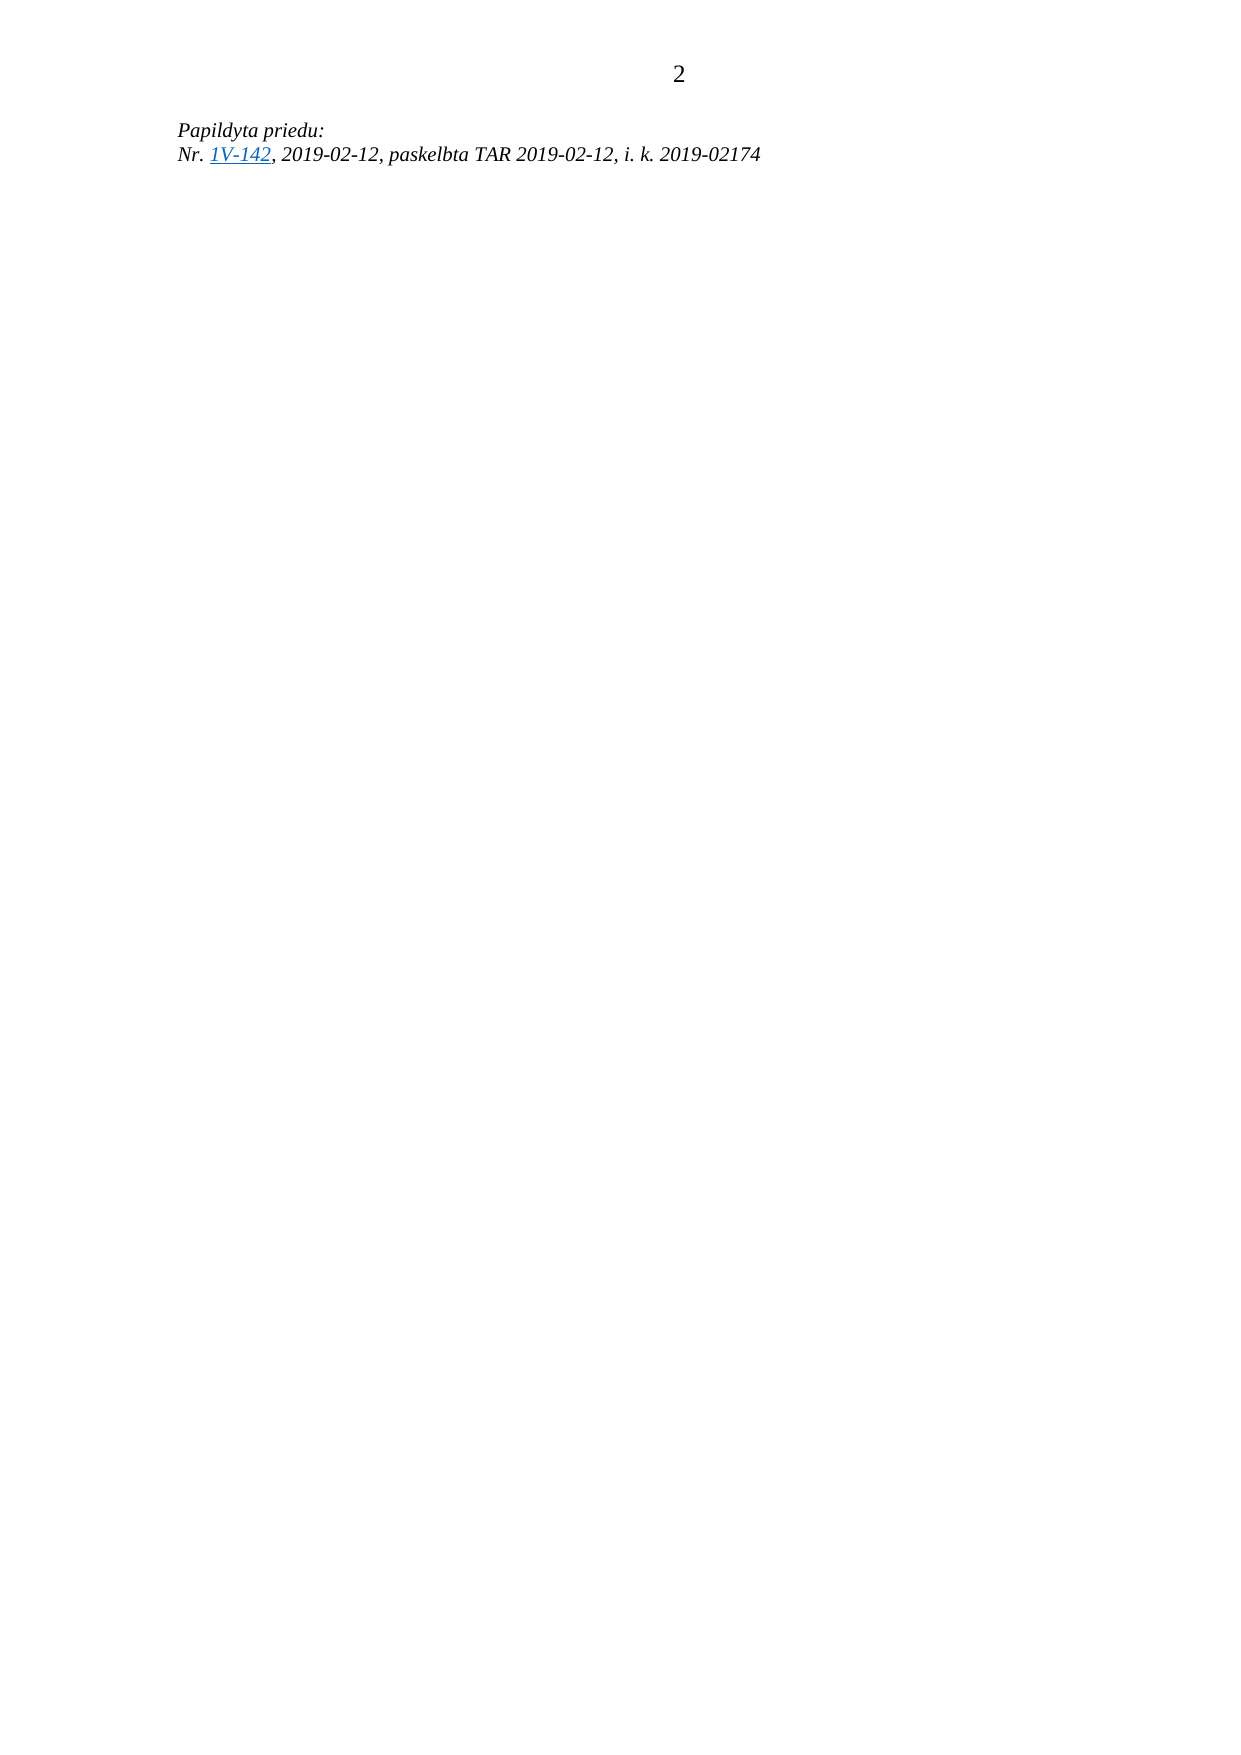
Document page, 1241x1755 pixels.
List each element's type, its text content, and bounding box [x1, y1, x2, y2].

text Papildyta priedu: [177, 118, 1181, 142]
text Nr. 1V-142, 2019-02-12, paskelbta TAR 2019-02-12, i. k. 2019-02174 [177, 142, 1181, 166]
